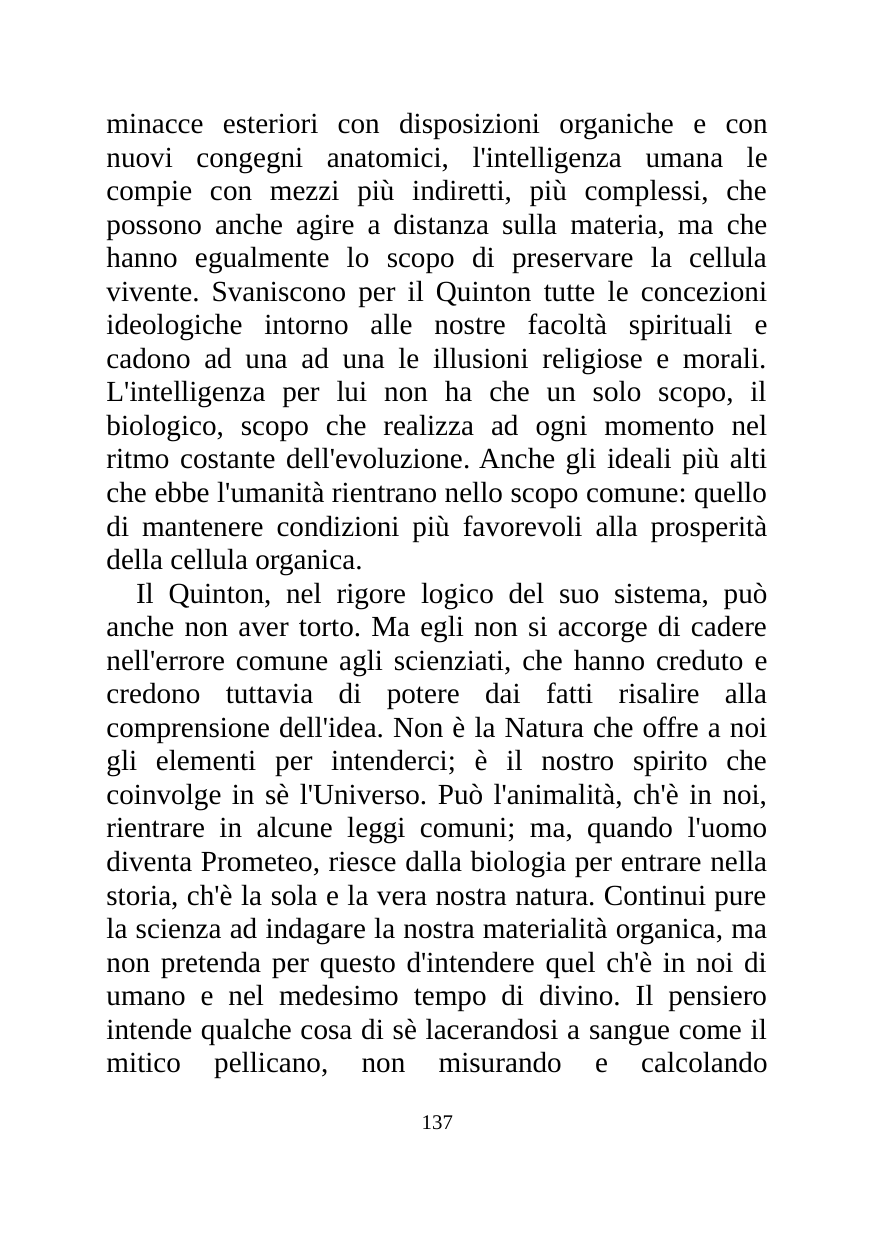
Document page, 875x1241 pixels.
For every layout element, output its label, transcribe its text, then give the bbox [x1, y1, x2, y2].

text Il Quinton, nel rigore logico del suo sistema, può anche non aver torto. Ma egli non si accorge di cadere nell'errore comune agli scienziati, che hanno creduto e credono tuttavia di potere dai fatti risalire alla comprensione dell'idea. Non è la Natura che offre a noi gli elementi per intenderci; è il nostro spirito che coinvolge in sè l'Universo. Può l'animalità, ch'è in noi, rientrare in alcune leggi comuni; ma, quando l'uomo diventa Prometeo, riesce dalla biologia per entrare nella storia, ch'è la sola e la vera nostra natura. Continui pure la scienza ad indagare la nostra materialità organica, ma non pretenda per questo d'intendere quel ch'è in noi di umano e nel medesimo tempo di divino. Il pensiero intende qualche cosa di sè lacerandosi a sangue come il mitico pellicano, non misurando e calcolando [106, 576, 768, 1079]
text minacce esteriori con disposizioni organiche e con nuovi congegni anatomici, l'intelligenza umana le compie con mezzi più indiretti, più complessi, che possono anche agire a distanza sulla materia, ma che hanno egualmente lo scopo di preservare la cellula vivente. Svaniscono per il Quinton tutte le concezioni ideologiche intorno alle nostre facoltà spirituali e cadono ad una ad una le illusioni religiose e morali. L'intelligenza per lui non ha che un solo scopo, il biologico, scopo che realizza ad ogni momento nel ritmo costante dell'evoluzione. Anche gli ideali più alti che ebbe l'umanità rientrano nello scopo comune: quello di mantenere condizioni più favorevoli alla prosperità della cellula organica. [106, 106, 768, 576]
